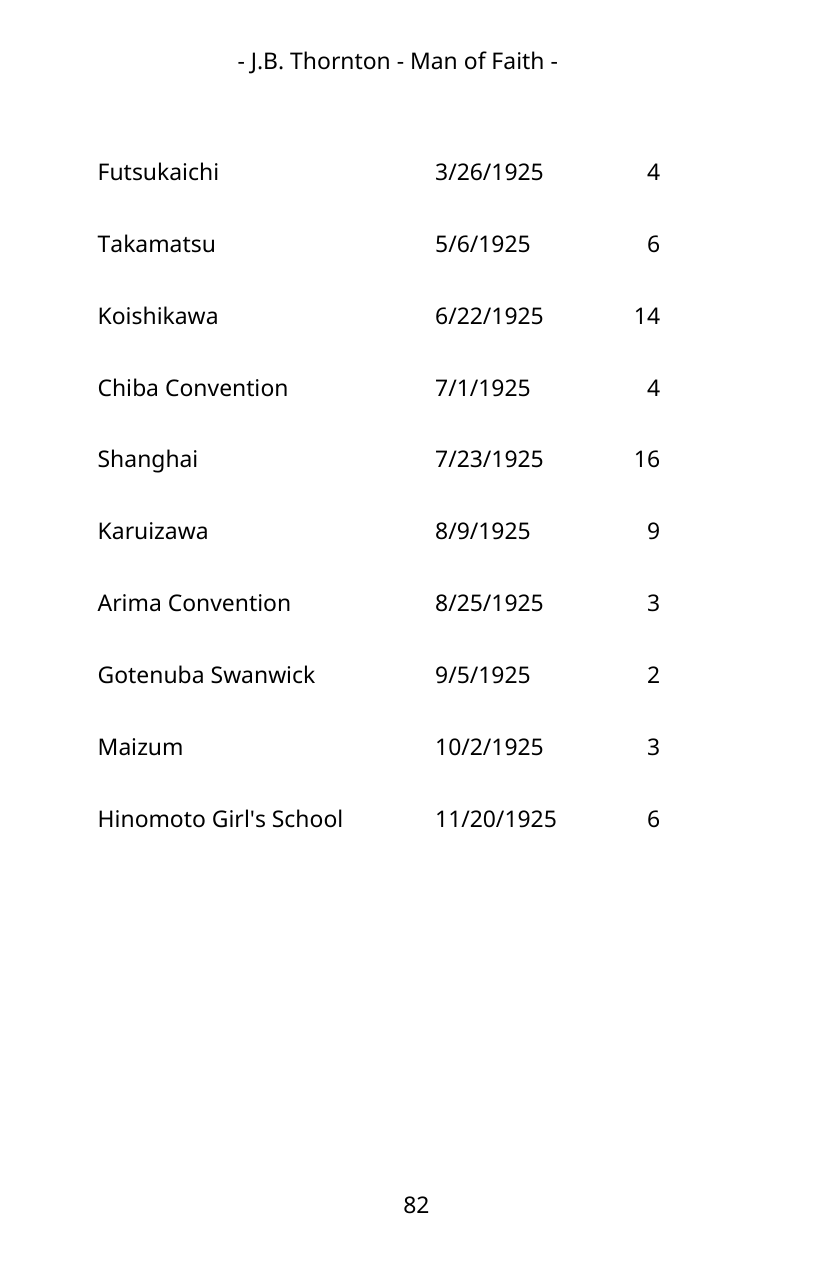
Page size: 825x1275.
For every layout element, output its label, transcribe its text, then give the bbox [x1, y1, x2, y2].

text Karuizawa 8/9/1925 9 [60, 515, 735, 547]
text Maizum 10/2/1925 3 [60, 731, 735, 762]
text Gotenuba Swanwick 9/5/1925 2 [60, 659, 735, 690]
text Futsukaichi 3/26/1925 4 [60, 156, 735, 187]
text Hinomoto Girl's School 11/20/1925 6 [60, 803, 735, 870]
text Arima Convention 8/25/1925 3 [60, 587, 735, 618]
text Koishikawa 6/22/1925 14 [60, 300, 735, 331]
text Takamatsu 5/6/1925 6 [60, 228, 735, 259]
text Shanghai 7/23/1925 16 [60, 443, 735, 475]
text Chiba Convention 7/1/1925 4 [60, 372, 735, 403]
